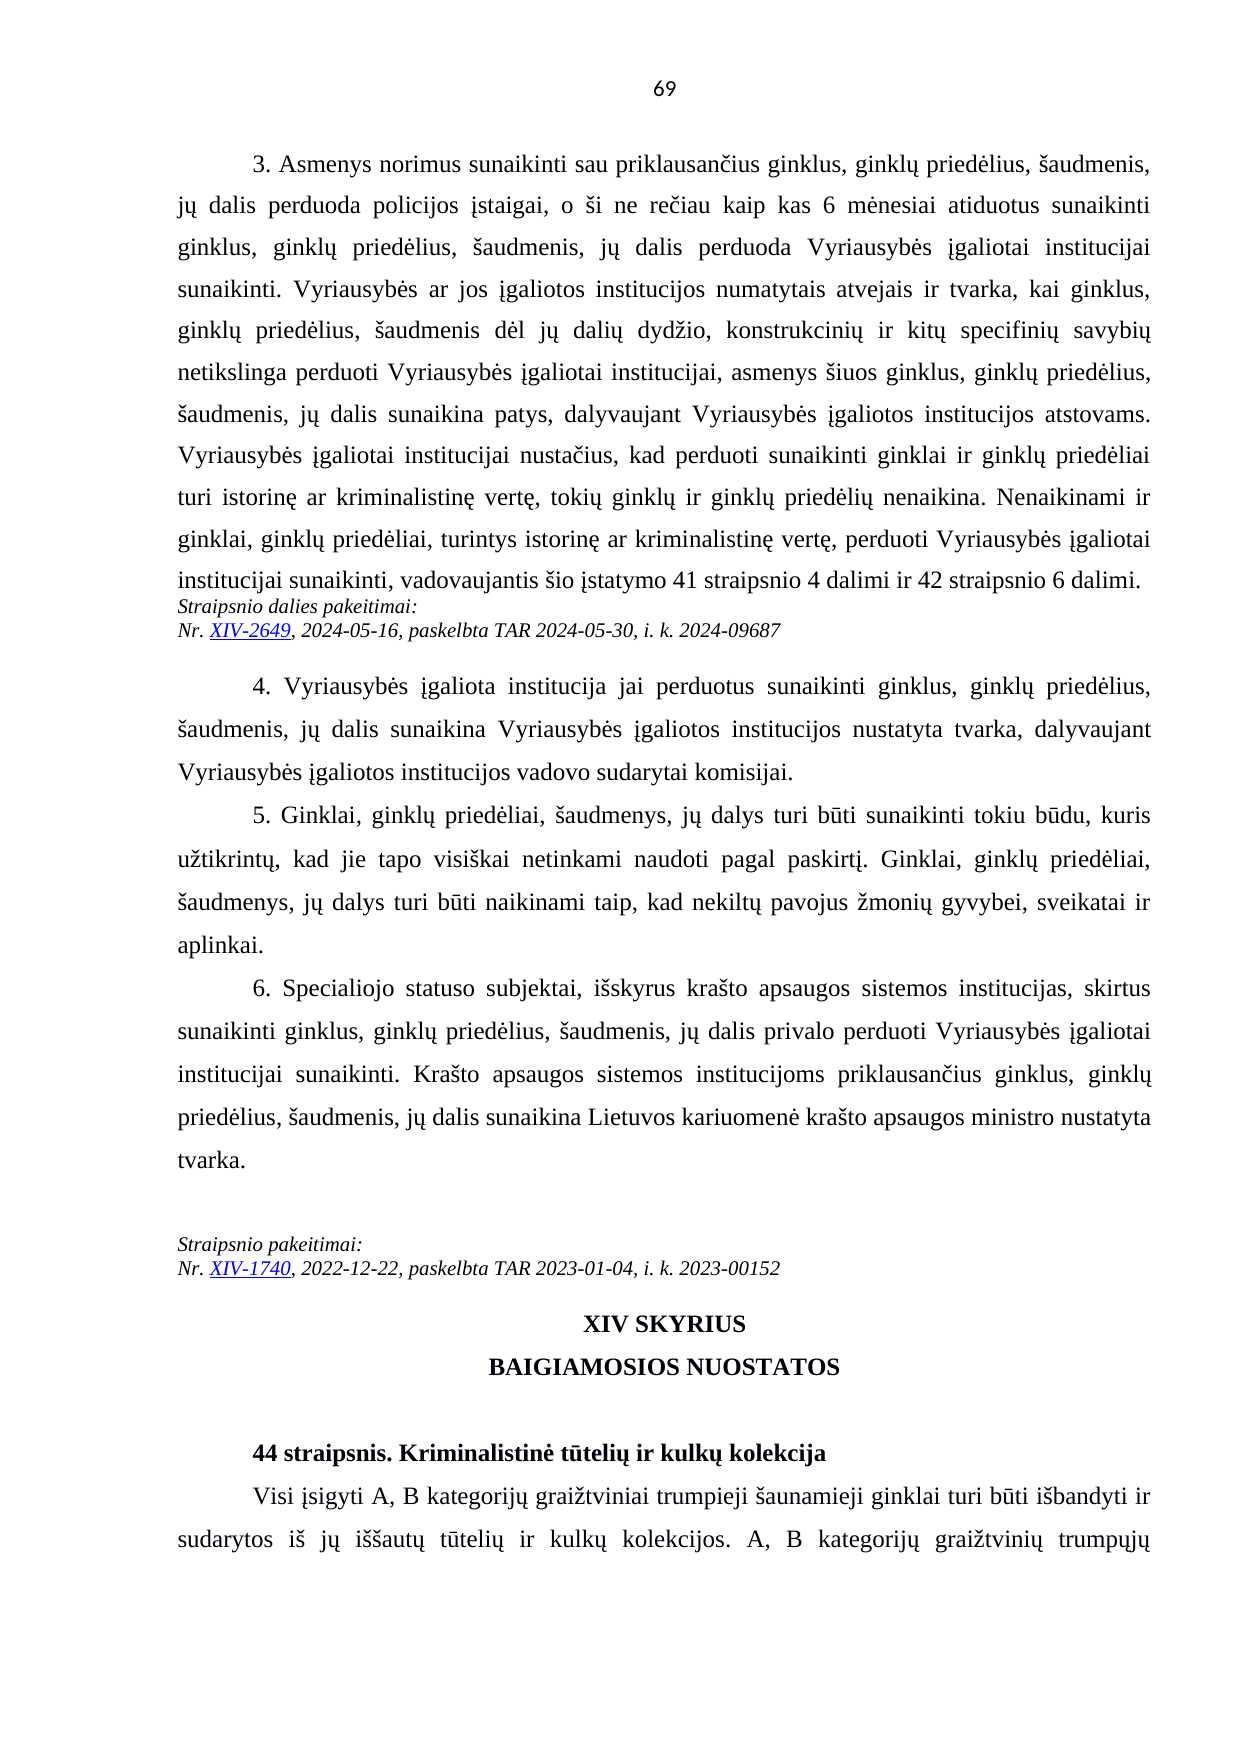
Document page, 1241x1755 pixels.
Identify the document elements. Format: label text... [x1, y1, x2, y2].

text 5. Ginklai, ginklų priedėliai, šaudmenys, jų dalys turi būti sunaikinti tokiu būdu, kuris užtikrintų, kad jie tapo visiškai netinkami naudoti pagal paskirtį. Ginklai, ginklų priedėliai, šaudmenys, jų dalys turi būti naikinami taip, kad nekiltų pavojus žmonių gyvybei, sveikatai ir aplinkai. [177, 801, 1152, 959]
text 44 straipsnis. Kriminalistinė tūtelių ir kulkų kolekcija [177, 1438, 1152, 1467]
text XiV SKYRIUS [177, 1309, 1152, 1337]
text Nr. XIV-2649, 2024-05-16, paskelbta TAR 2024-05-30, i. k. 2024-09687 [177, 618, 1152, 642]
text Straipsnio dalies pakeitimai: [177, 594, 1152, 618]
text 4. Vyriausybės įgaliota institucija jai perduotus sunaikinti ginklus, ginklų priedėlius, šaudmenis, jų dalis sunaikina Vyriausybės įgaliotos institucijos nustatyta tvarka, dalyvaujant Vyriausybės įgaliotos institucijos vadovo sudarytai komisijai. [177, 671, 1152, 786]
text BAIGIAMOSIOS NUOSTATOS [177, 1352, 1152, 1381]
text Visi įsigyti A, B kategorijų graižtviniai trumpieji šaunamieji ginklai turi būti išbandyti ir sudarytos iš jų iššautų tūtelių ir kulkų kolekcijos. A, B kategorijų graižtvinių trumpųjų [177, 1481, 1152, 1553]
text 6. Specialiojo statuso subjektai, išskyrus krašto apsaugos sistemos institucijas, skirtus sunaikinti ginklus, ginklų priedėlius, šaudmenis, jų dalis privalo perduoti Vyriausybės įgaliotai institucijai sunaikinti. Krašto apsaugos sistemos institucijoms priklausančius ginklus, ginklų priedėlius, šaudmenis, jų dalis sunaikina Lietuvos kariuomenė krašto apsaugos ministro nustatyta tvarka. [177, 973, 1152, 1174]
text Straipsnio pakeitimai: [177, 1232, 1152, 1256]
text 3. Asmenys norimus sunaikinti sau priklausančius ginklus, ginklų priedėlius, šaudmenis, jų dalis perduoda policijos įstaigai, o ši ne rečiau kaip kas 6 mėnesiai atiduotus sunaikinti ginklus, ginklų priedėlius, šaudmenis, jų dalis perduoda Vyriausybės įgaliotai institucijai sunaikinti. Vyriausybės ar jos įgaliotos institucijos numatytais atvejais ir tvarka, kai ginklus, ginklų priedėlius, šaudmenis dėl jų dalių dydžio, konstrukcinių ir kitų specifinių savybių netikslinga perduoti Vyriausybės įgaliotai institucijai, asmenys šiuos ginklus, ginklų priedėlius, šaudmenis, jų dalis sunaikina patys, dalyvaujant Vyriausybės įgaliotos institucijos atstovams. Vyriausybės įgaliotai institucijai nustačius, kad perduoti sunaikinti ginklai ir ginklų priedėliai turi istorinę ar kriminalistinę vertę, tokių ginklų ir ginklų priedėlių nenaikina. Nenaikinami ir ginklai, ginklų priedėliai, turintys istorinę ar kriminalistinę vertę, perduoti Vyriausybės įgaliotai institucijai sunaikinti, vadovaujantis šio įstatymo 41 straipsnio 4 dalimi ir 42 straipsnio 6 dalimi. [177, 136, 1152, 594]
text Nr. XIV-1740, 2022-12-22, paskelbta TAR 2023-01-04, i. k. 2023-00152 [177, 1256, 1152, 1280]
